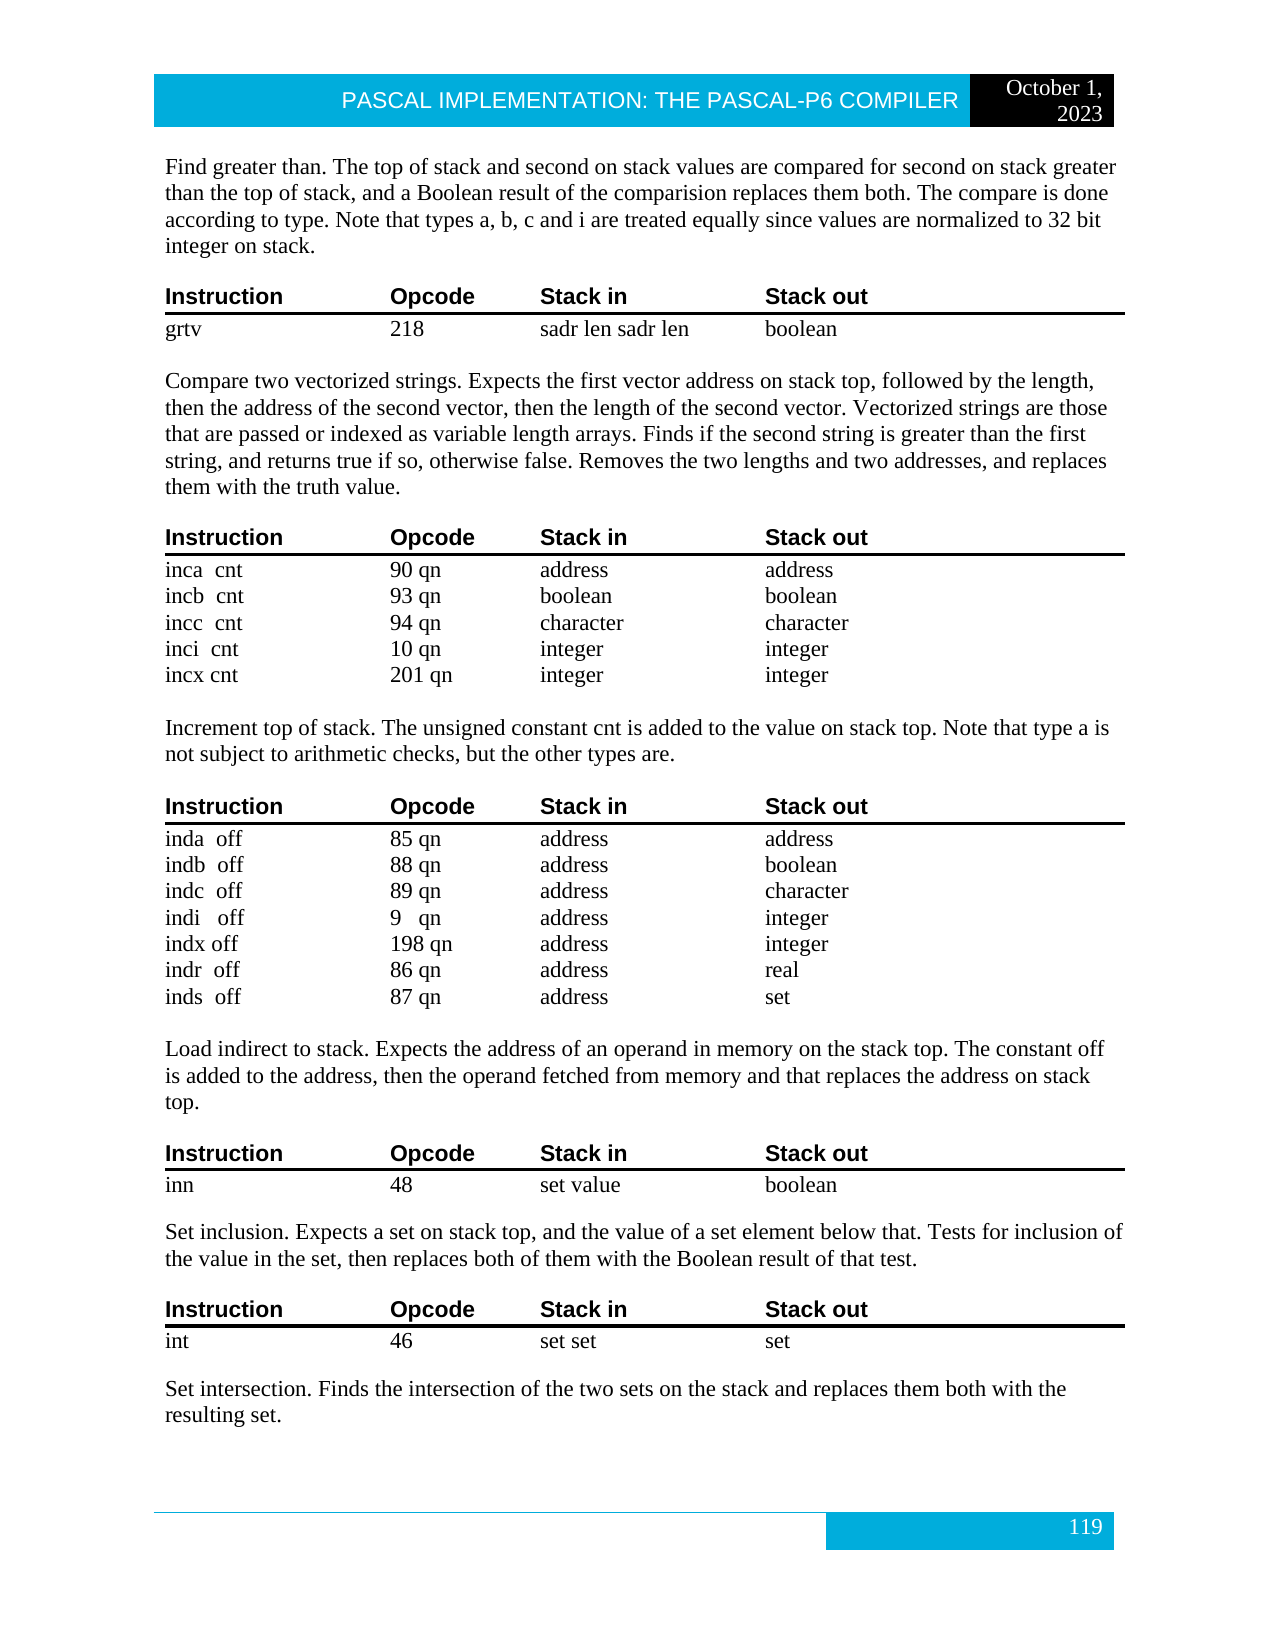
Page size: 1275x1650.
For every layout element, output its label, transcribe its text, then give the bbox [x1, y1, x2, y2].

text incc cnt 94 qn character character [165, 609, 1125, 635]
text indb off 88 qn address boolean [165, 851, 1125, 877]
text inds off 87 qn address set [165, 983, 1125, 1009]
text indx off 198 qn address integer [165, 930, 1125, 956]
text Instruction Opcode Stack in Stack out [165, 283, 1125, 312]
text Instruction Opcode Stack in Stack out [165, 793, 1125, 822]
text Set intersection. Finds the intersection of the two sets on the stack and replaces them both with the resulting set. [165, 1375, 1125, 1427]
text grtv 218 sadr len sadr len boolean [165, 315, 1125, 341]
text inn 48 set value boolean [165, 1171, 1125, 1197]
text incx cnt 201 qn integer integer [165, 661, 1125, 688]
text indi off 9 qn address integer [165, 904, 1125, 930]
text inci cnt 10 qn integer integer [165, 635, 1125, 661]
text incb cnt 93 qn boolean boolean [165, 582, 1125, 609]
text inca cnt 90 qn address address [165, 556, 1125, 582]
text indc off 89 qn address character [165, 877, 1125, 904]
text inda off 85 qn address address [165, 825, 1125, 851]
text indr off 86 qn address real [165, 956, 1125, 983]
text Increment top of stack. The unsigned constant cnt is added to the value on stack top. Note that type a is not subject to arithmetic checks, but the other types are. [165, 714, 1125, 767]
text Instruction Opcode Stack in Stack out [165, 524, 1125, 553]
text Compare two vectorized strings. Expects the first vector address on stack top, followed by the length, then the address of the second vector, then the length of the second vector. Vectorized strings are those that are passed or indexed as variable length arrays. Finds if the second string is greater than the first string, and returns true if so, otherwise false. Removes the two lengths and two addresses, and replaces them with the truth value. [165, 368, 1125, 499]
text Instruction Opcode Stack in Stack out [165, 1139, 1125, 1168]
text int 46 set set set [165, 1328, 1125, 1354]
text Set inclusion. Expects a set on stack top, and the value of a set element below that. Tests for inclusion of the value in the set, then replaces both of them with the Boolean result of that test. [165, 1218, 1125, 1271]
text Find greater than. The top of stack and second on stack values are compared for second on stack greater than the top of stack, and a Boolean result of the comparision replaces them both. The compare is done according to type. Note that types a, b, c and i are treated equally since values are normalized to 32 bit integer on stack. [165, 153, 1125, 258]
text Instruction Opcode Stack in Stack out [165, 1296, 1125, 1324]
text Load indirect to stack. Expects the address of an operand in memory on the stack top. The constant off is added to the address, then the operand fetched from memory and that replaces the address on stack top. [165, 1036, 1125, 1114]
